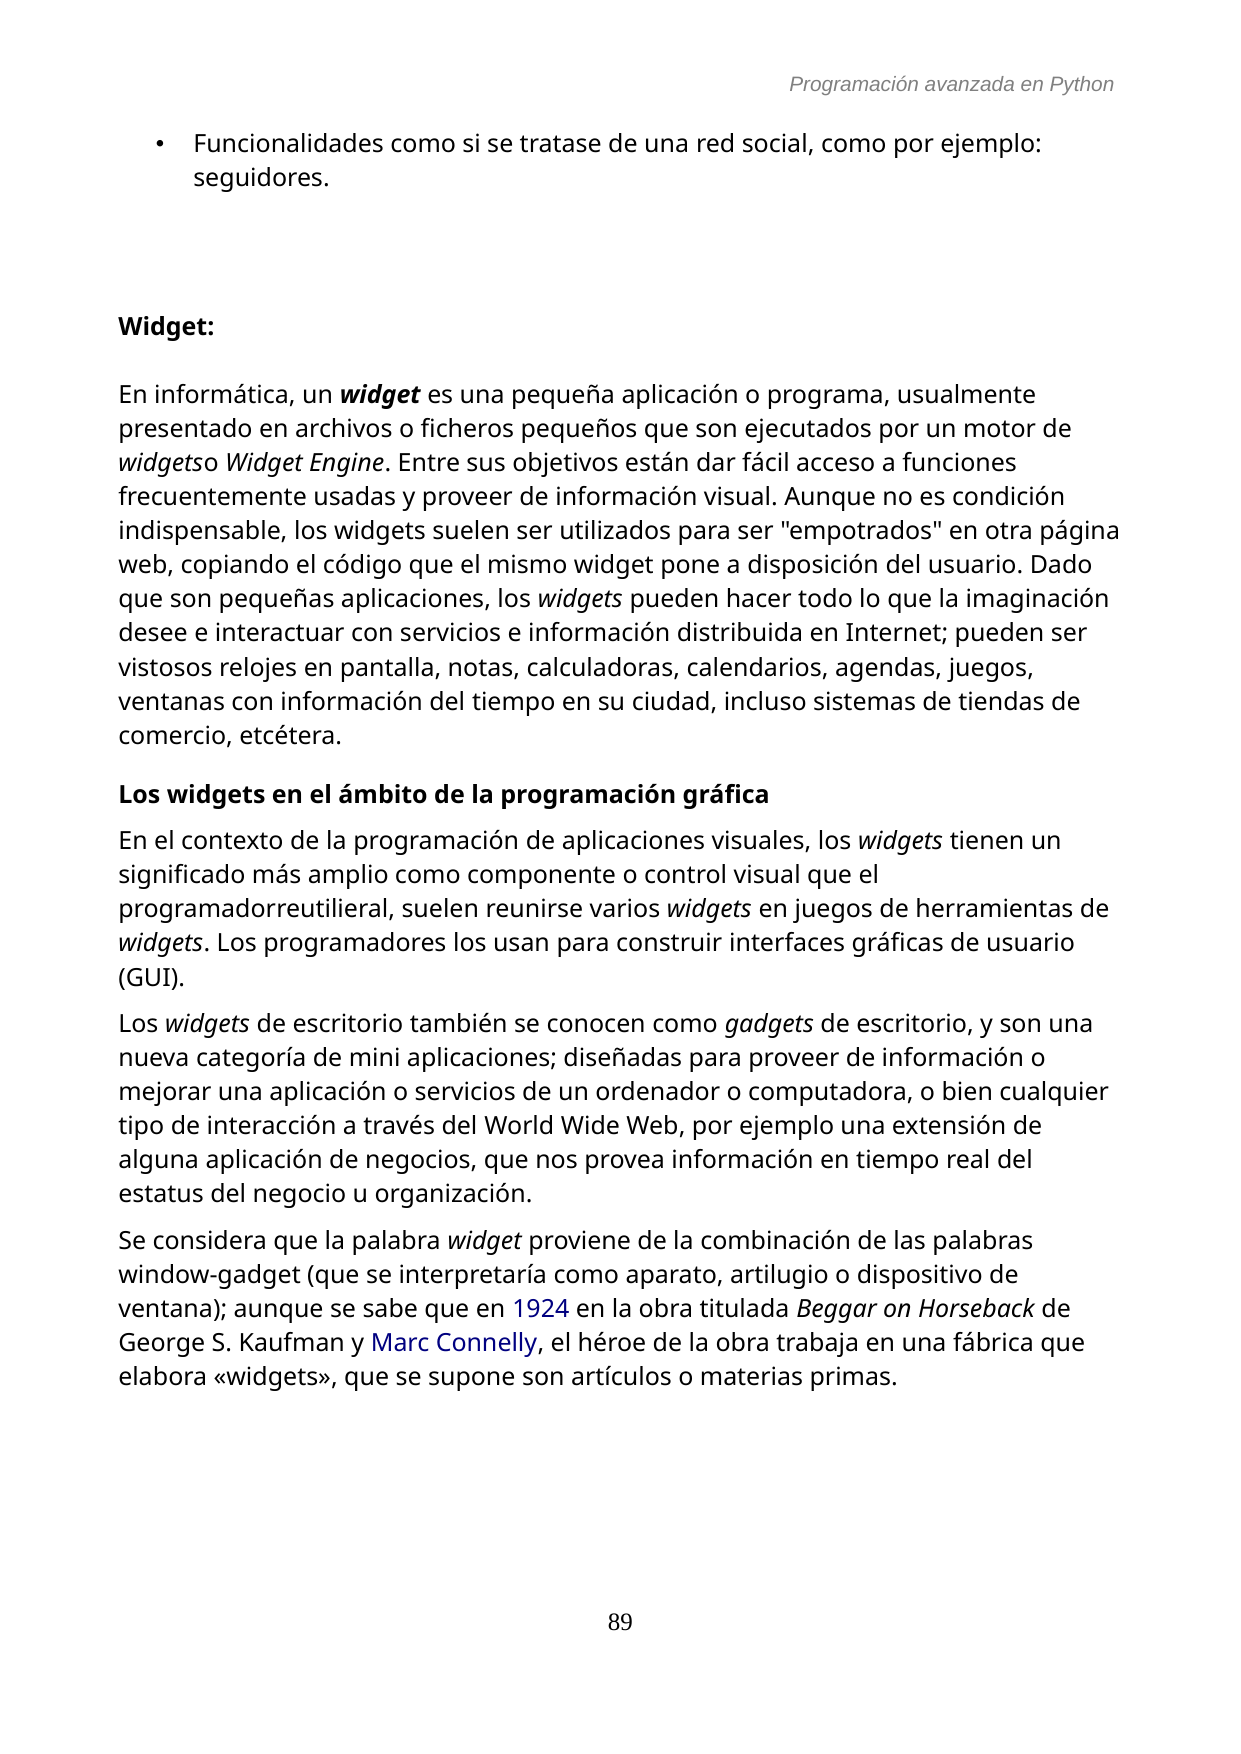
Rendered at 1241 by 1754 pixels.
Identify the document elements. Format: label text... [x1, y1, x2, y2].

list Funcionalidades como si se tratase de una red social, como por ejemplo: seguidores. [156, 126, 1122, 194]
text Se considera que la palabra widget proviene de la combinación de las palabras window-gadget (que se interpretaría como aparato, artilugio o dispositivo de ventana); aunque se sabe que en 1924 en la obra titulada Beggar on Horseback de George S. Kaufman y Marc Connelly, el héroe de la obra trabaja en una fábrica que elabora «widgets», que se supone son artículos o materias primas. [118, 1223, 1122, 1393]
text Widget: [118, 308, 1122, 343]
text Los widgets de escritorio también se conocen como gadgets de escritorio, y son una nueva categoría de mini aplicaciones; diseñadas para proveer de información o mejorar una aplicación o servicios de un ordenador o computadora, o bien cualquier tipo de interacción a través del World Wide Web, por ejemplo una extensión de alguna aplicación de negocios, que nos provea información en tiempo real del estatus del negocio u organización. [118, 1006, 1122, 1210]
text En el contexto de la programación de aplicaciones visuales, los widgets tienen un significado más amplio como componente o control visual que el programadorreutilieral, suelen reunirse varios widgets en juegos de herramientas de widgets. Los programadores los usan para construir interfaces gráficas de usuario (GUI). [118, 823, 1122, 993]
text En informática, un widget es una pequeña aplicación o programa, usualmente presentado en archivos o ficheros pequeños que son ejecutados por un motor de widgetso Widget Engine. Entre sus objetivos están dar fácil acceso a funciones frecuentemente usadas y proveer de información visual. Aunque no es condición indispensable, los widgets suelen ser utilizados para ser "empotrados" en otra página web, copiando el código que el mismo widget pone a disposición del usuario. Dado que son pequeñas aplicaciones, los widgets pueden hacer todo lo que la imaginación desee e interactuar con servicios e información distribuida en Internet; pueden ser vistosos relojes en pantalla, notas, calculadoras, calendarios, agendas, juegos, ventanas con información del tiempo en su ciudad, incluso sistemas de tiendas de comercio, etcétera. [118, 377, 1122, 751]
subtitle Los widgets en el ámbito de la programación gráfica [118, 776, 1122, 810]
